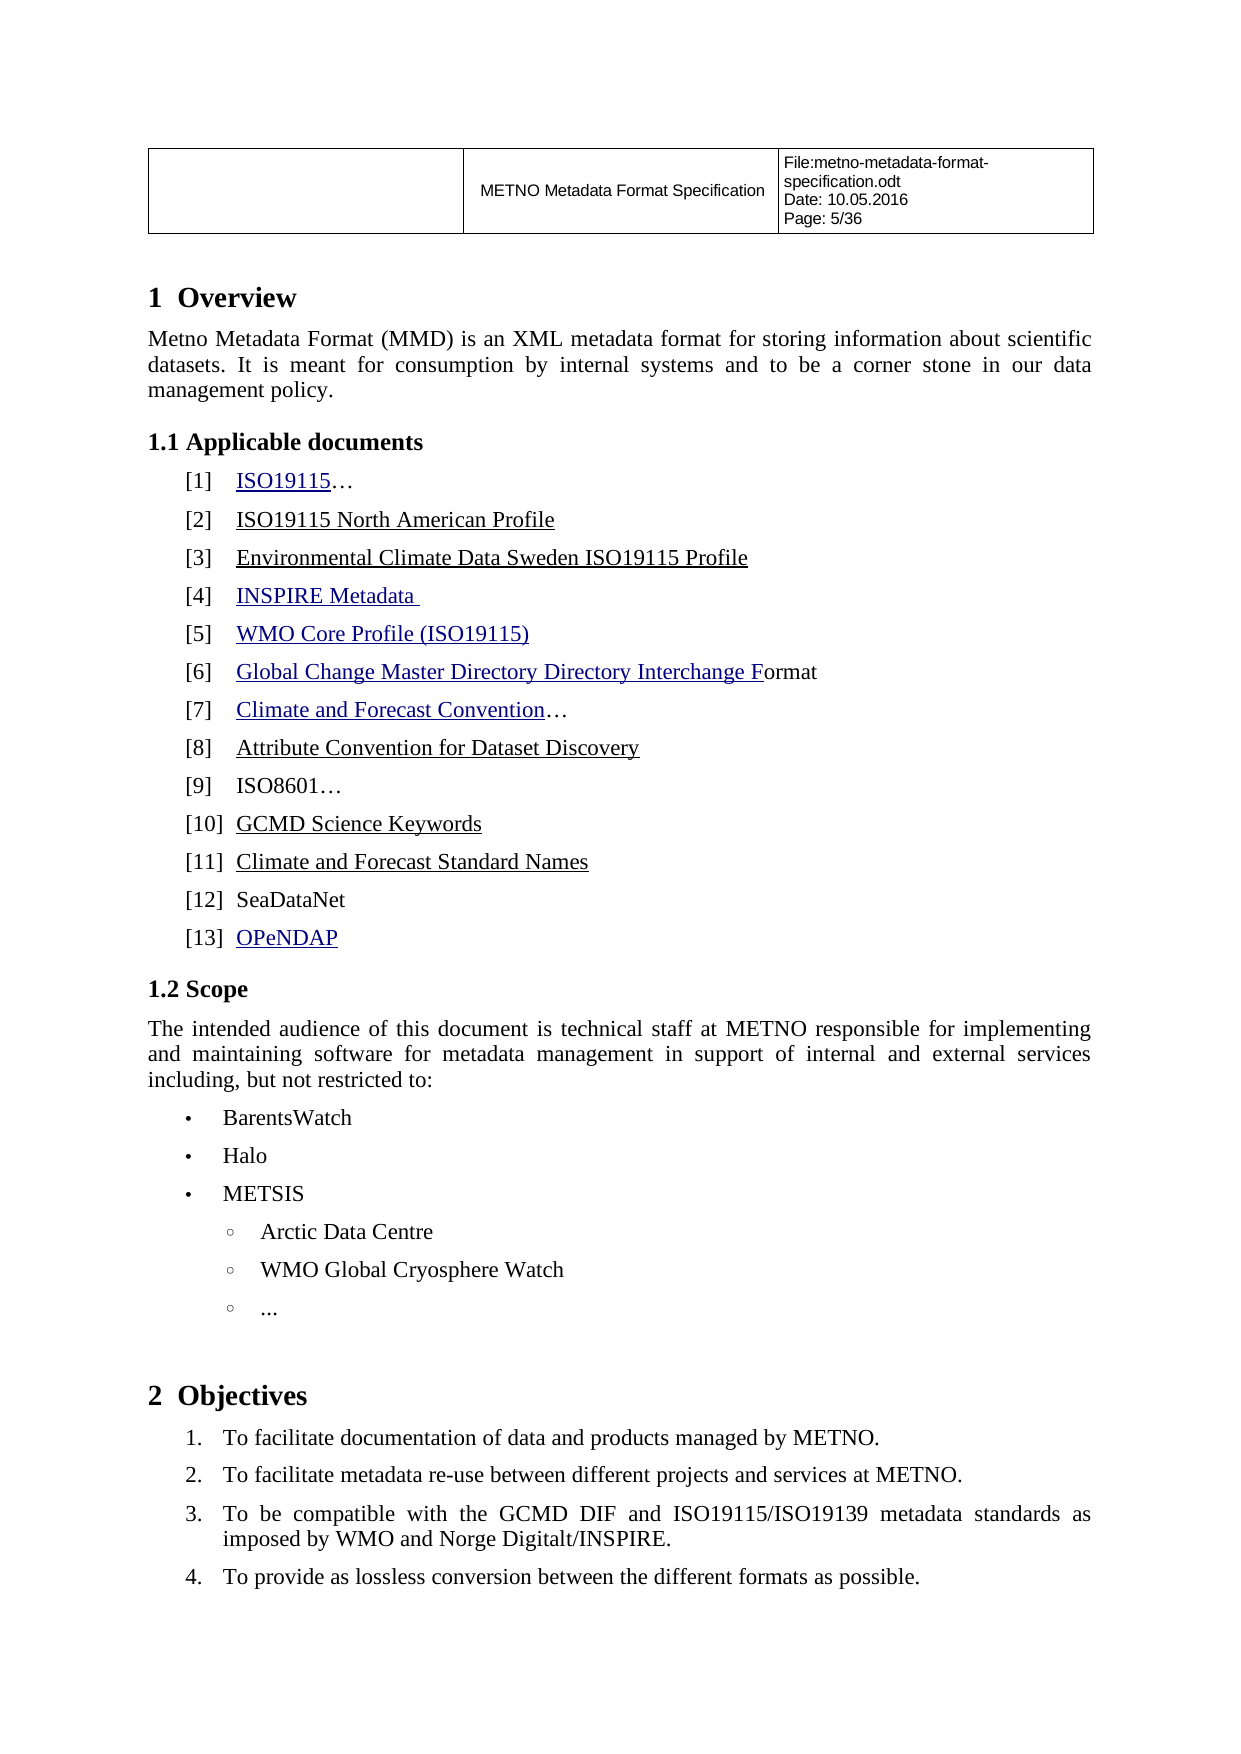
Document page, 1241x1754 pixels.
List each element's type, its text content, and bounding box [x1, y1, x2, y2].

list OPeNDAP [185, 925, 1093, 950]
list METSIS [185, 1181, 1093, 1206]
list WMO Global Cryosphere Watch [223, 1257, 1093, 1282]
list ISO8601… [185, 773, 1093, 798]
list Arctic Data Centre [223, 1219, 1093, 1244]
list Climate and Forecast Standard Names [185, 849, 1093, 874]
list ISO19115… [185, 468, 1093, 494]
text Metno Metadata Format (MMD) is an XML metadata format for storing information about scientific datasets. It is meant for consumption by internal systems and to be a corner stone in our data management policy. [148, 326, 1093, 403]
list Environmental Climate Data Sweden ISO19115 Profile [185, 544, 1093, 570]
subtitle Applicable documents [148, 428, 1093, 456]
list To facilitate metadata re-use between different projects and services at METNO. [185, 1462, 1093, 1488]
list GCMD Science Keywords [185, 811, 1093, 836]
subtitle Scope [148, 975, 1093, 1003]
list Halo [185, 1143, 1093, 1168]
list BarentsWatch [185, 1105, 1093, 1130]
list Global Change Master Directory Directory Interchange Format [185, 658, 1093, 684]
list Attribute Convention for Dataset Discovery [185, 734, 1093, 760]
list ... [223, 1295, 1093, 1320]
list To provide as lossless conversion between the different formats as possible. [185, 1564, 1093, 1589]
subtitle Objectives [148, 1379, 1093, 1412]
list Climate and Forecast Convention… [185, 697, 1093, 722]
list To facilitate documentation of data and products managed by METNO. [185, 1424, 1093, 1450]
list To be compatible with the GCMD DIF and ISO19115/ISO19139 metadata standards as imposed by WMO and Norge Digitalt/INSPIRE. [185, 1500, 1093, 1551]
list ISO19115 North American Profile [185, 506, 1093, 532]
text The intended audience of this document is technical staff at METNO responsible for implementing and maintaining software for metadata management in support of internal and external services including, but not restricted to: [148, 1016, 1093, 1092]
subtitle Overview [148, 281, 1093, 314]
list SeaDataNet [185, 887, 1093, 912]
list WMO Core Profile (ISO19115) [185, 621, 1093, 646]
list INSPIRE Metadata [185, 582, 1093, 608]
